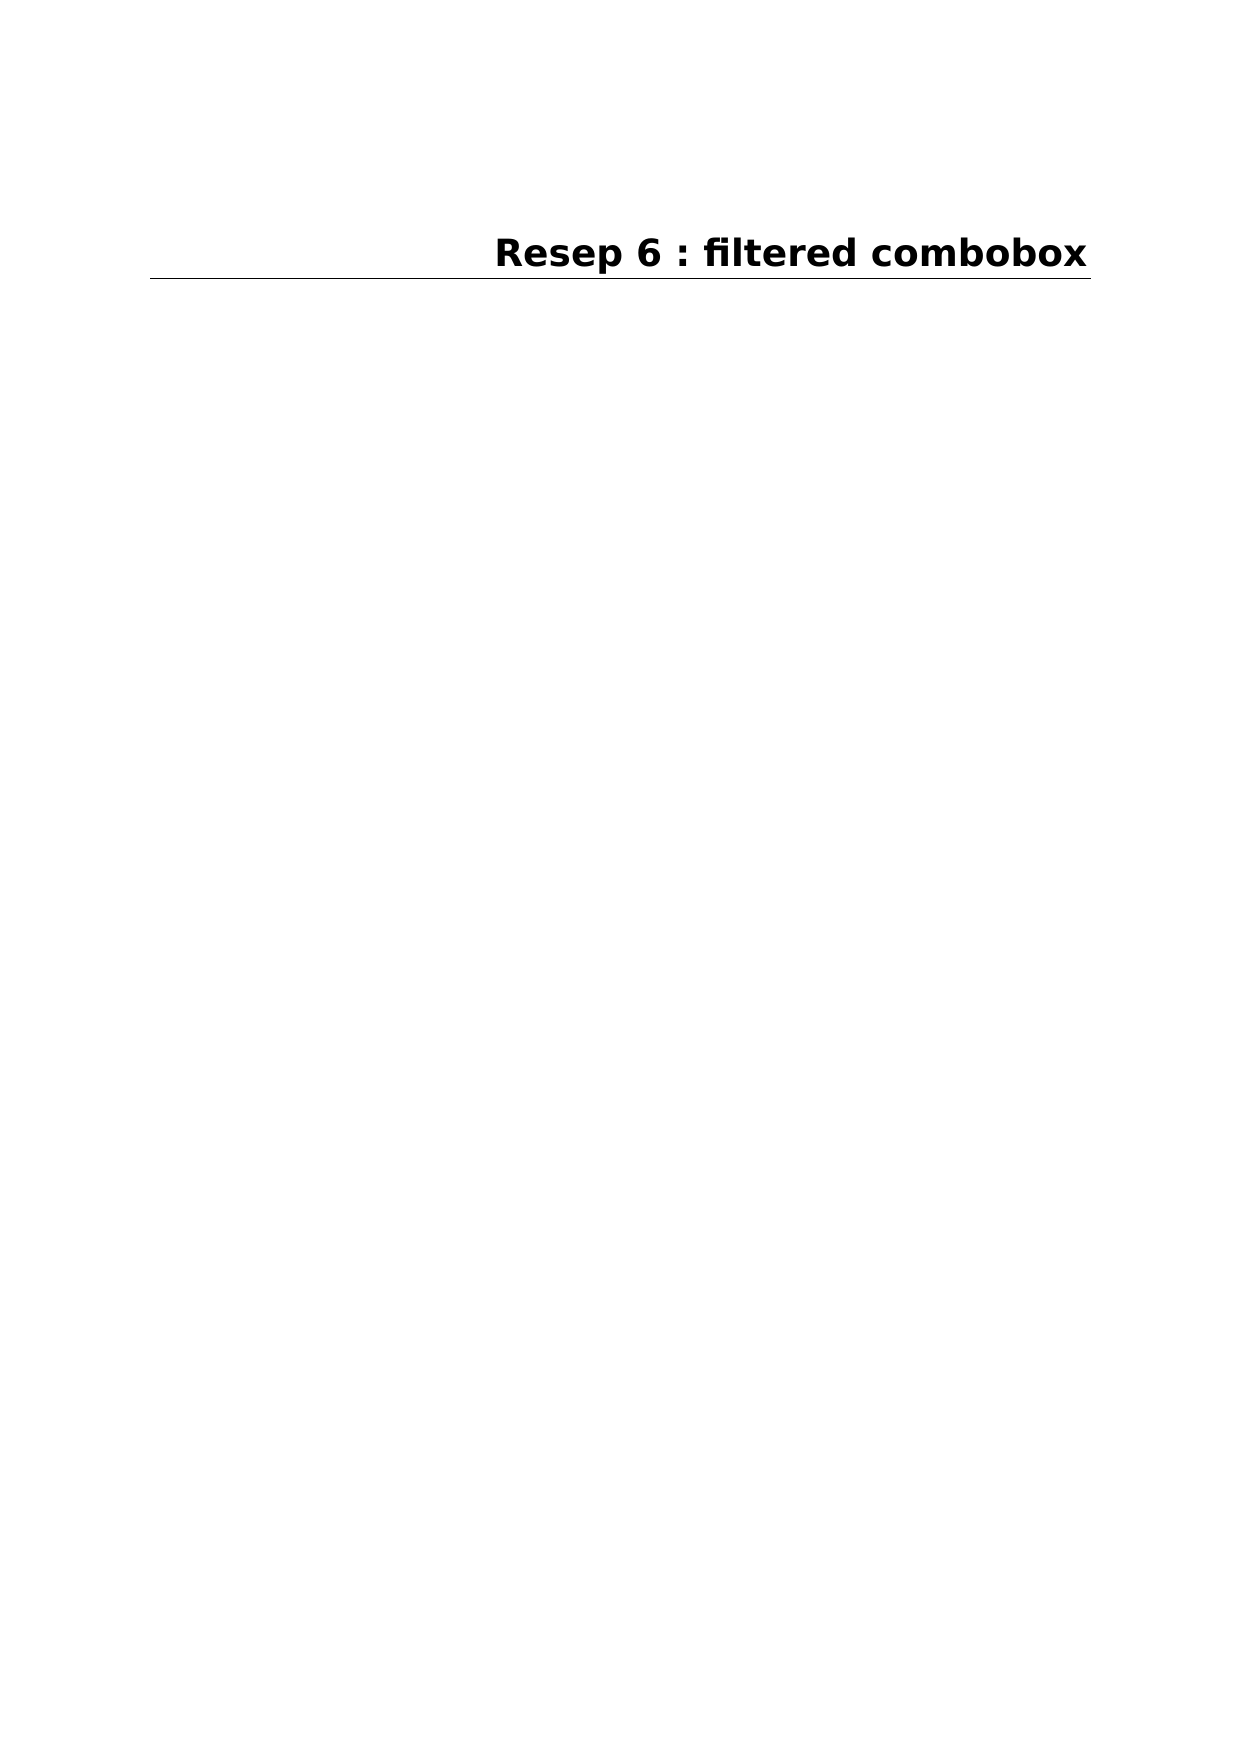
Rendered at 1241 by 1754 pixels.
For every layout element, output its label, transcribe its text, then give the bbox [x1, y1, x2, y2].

subtitle Resep 6 : filtered combobox [150, 228, 1091, 278]
